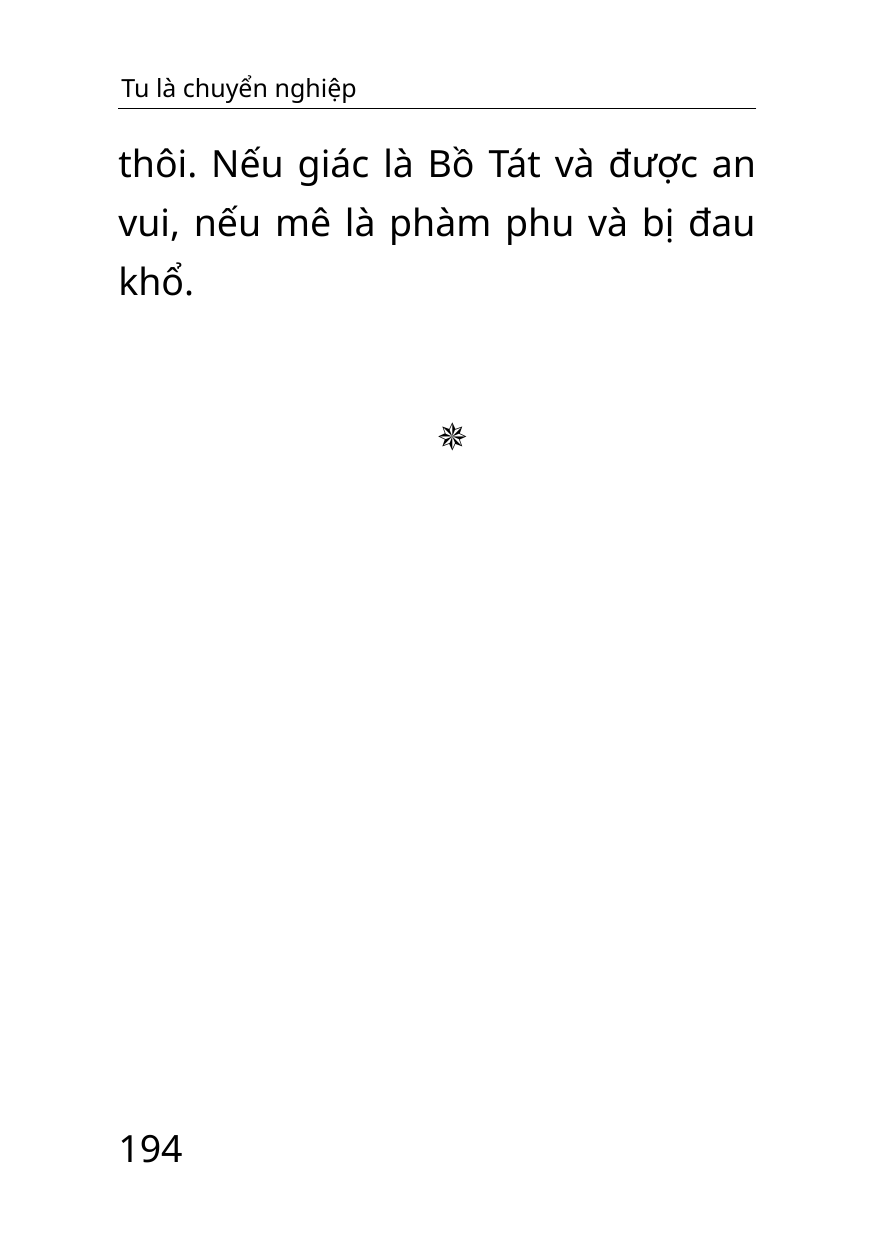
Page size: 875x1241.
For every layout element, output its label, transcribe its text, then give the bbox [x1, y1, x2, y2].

text 🟑 [118, 410, 756, 461]
text thôi. Nếu giác là Bồ Tát và được an vui, nếu mê là phàm phu và bị đau khổ. [118, 138, 756, 306]
